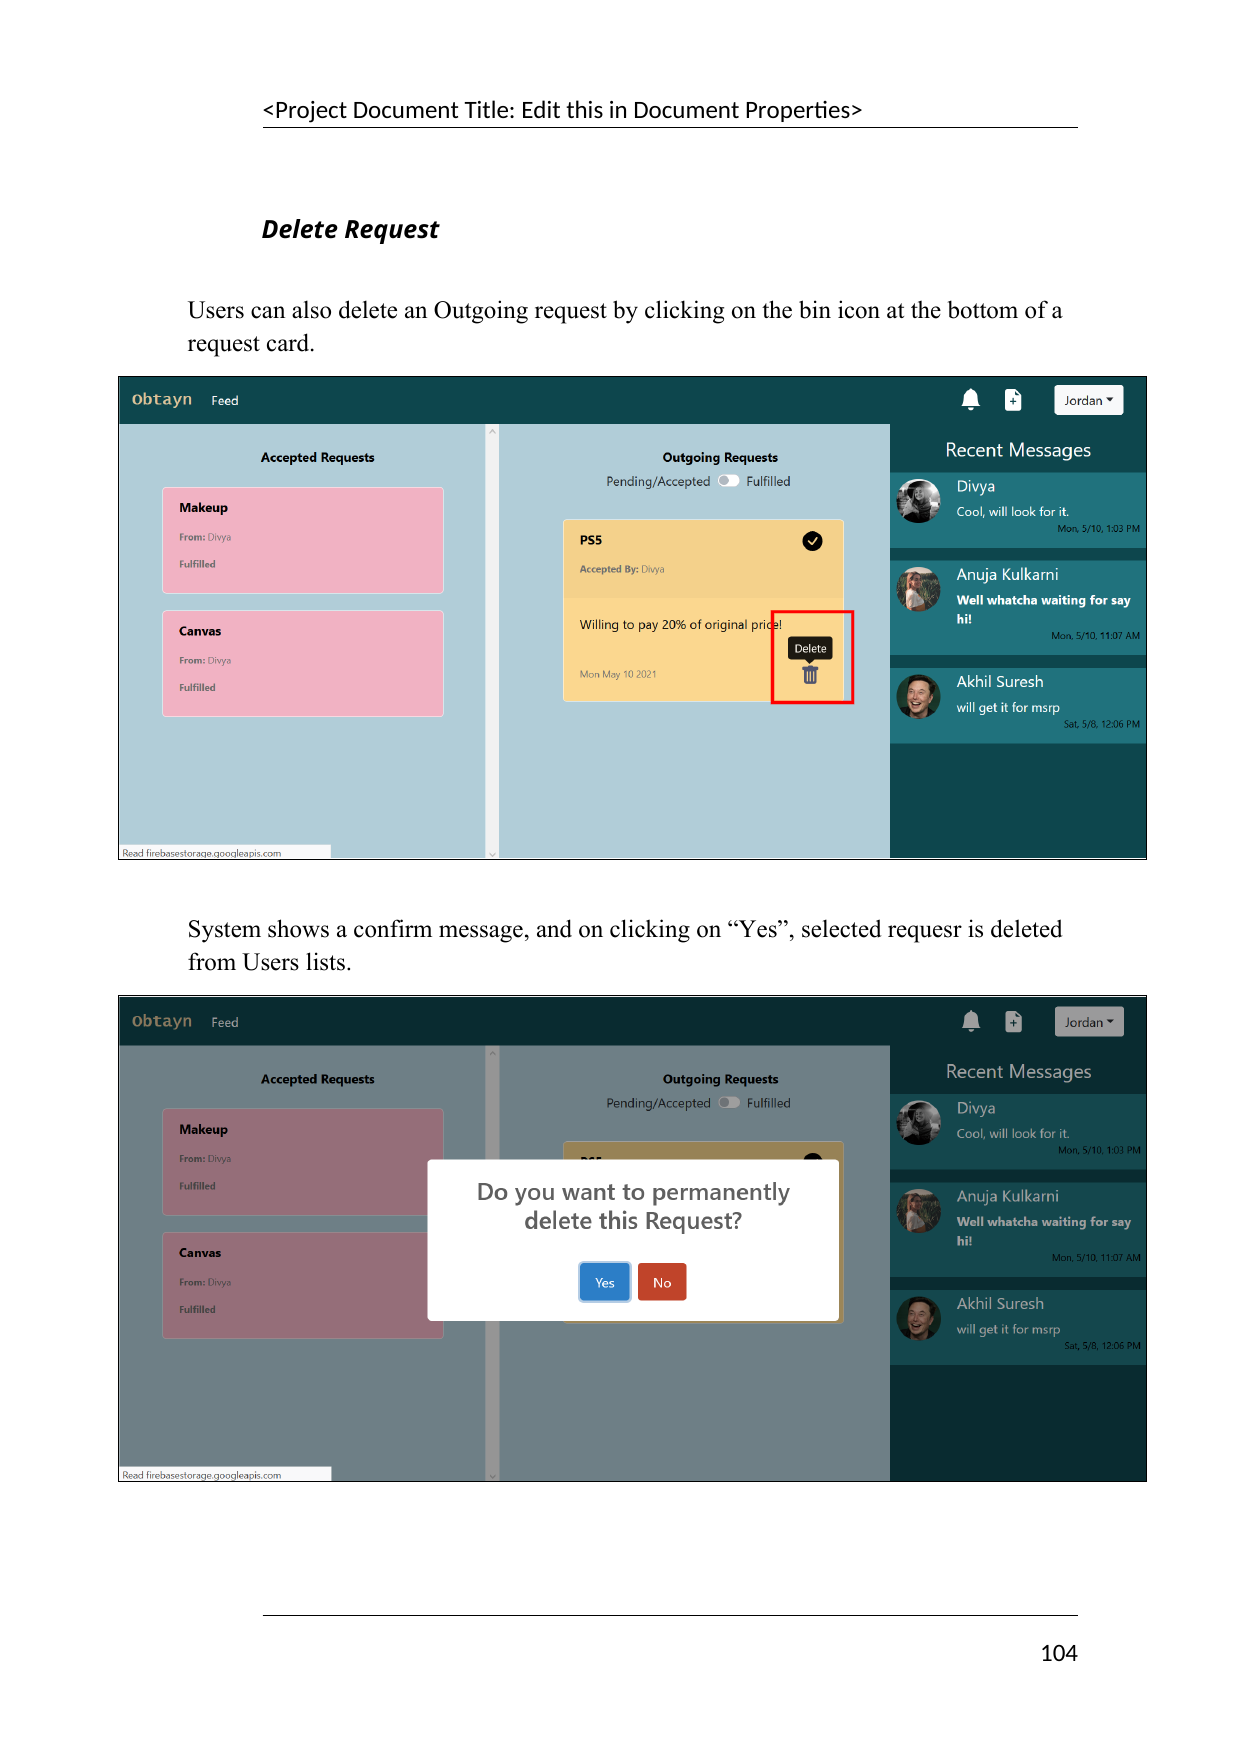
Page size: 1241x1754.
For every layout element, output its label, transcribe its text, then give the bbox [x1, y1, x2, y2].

picture [119, 996, 1146, 1481]
subtitle Delete Request [261, 195, 1078, 245]
picture [119, 377, 1146, 859]
text Users can also delete an Outgoing request by clicking on the bin icon at the bottom of a request card. [187, 295, 1078, 357]
text System shows a confirm message, and on clicking on “Yes”, selected requesr is deleted from Users lists. [187, 914, 1078, 976]
